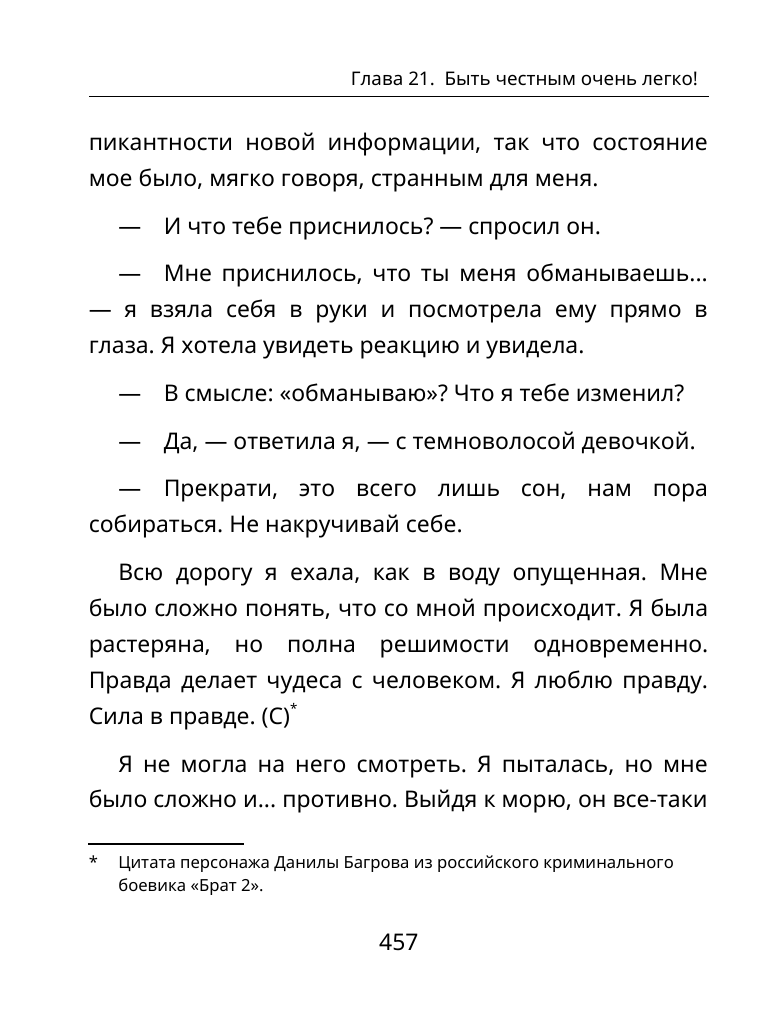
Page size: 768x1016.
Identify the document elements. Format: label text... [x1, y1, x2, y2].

text Всю дорогу я ехала, как в воду опущенная. Мне было сложно понять, что со мной происходит. Я была растеряна, но полна решимости одновременно. Правда делает чудеса с человеком. Я люблю правду. Сила в правде. (С) [88, 556, 709, 731]
list В смысле: «обманываю»? Что я тебе изменил? [88, 377, 709, 408]
text пикантности новой информации, так что состояние мое было, мягко говоря, странным для меня. [88, 126, 709, 193]
text Я не могла на него смотреть. Я пыталась, но мне было сложно и... противно. Выйдя к морю, он все-таки [88, 747, 709, 815]
list И что тебе приснилось? — спросил он. [88, 210, 709, 241]
text Цитата персонажа Данилы Багрова из российского криминального боевика «Брат 2». [88, 851, 709, 896]
list Мне приснилось, что ты меня обманываешь... — я взяла себя в руки и посмотрела ему прямо в глаза. Я хотела увидеть реакцию и увидела. [88, 257, 709, 361]
list Прекрати, это всего лишь сон, нам пора собираться. Не накручивай себе. [88, 472, 709, 539]
list Да, — ответила я, — с темноволосой девочкой. [88, 425, 709, 456]
